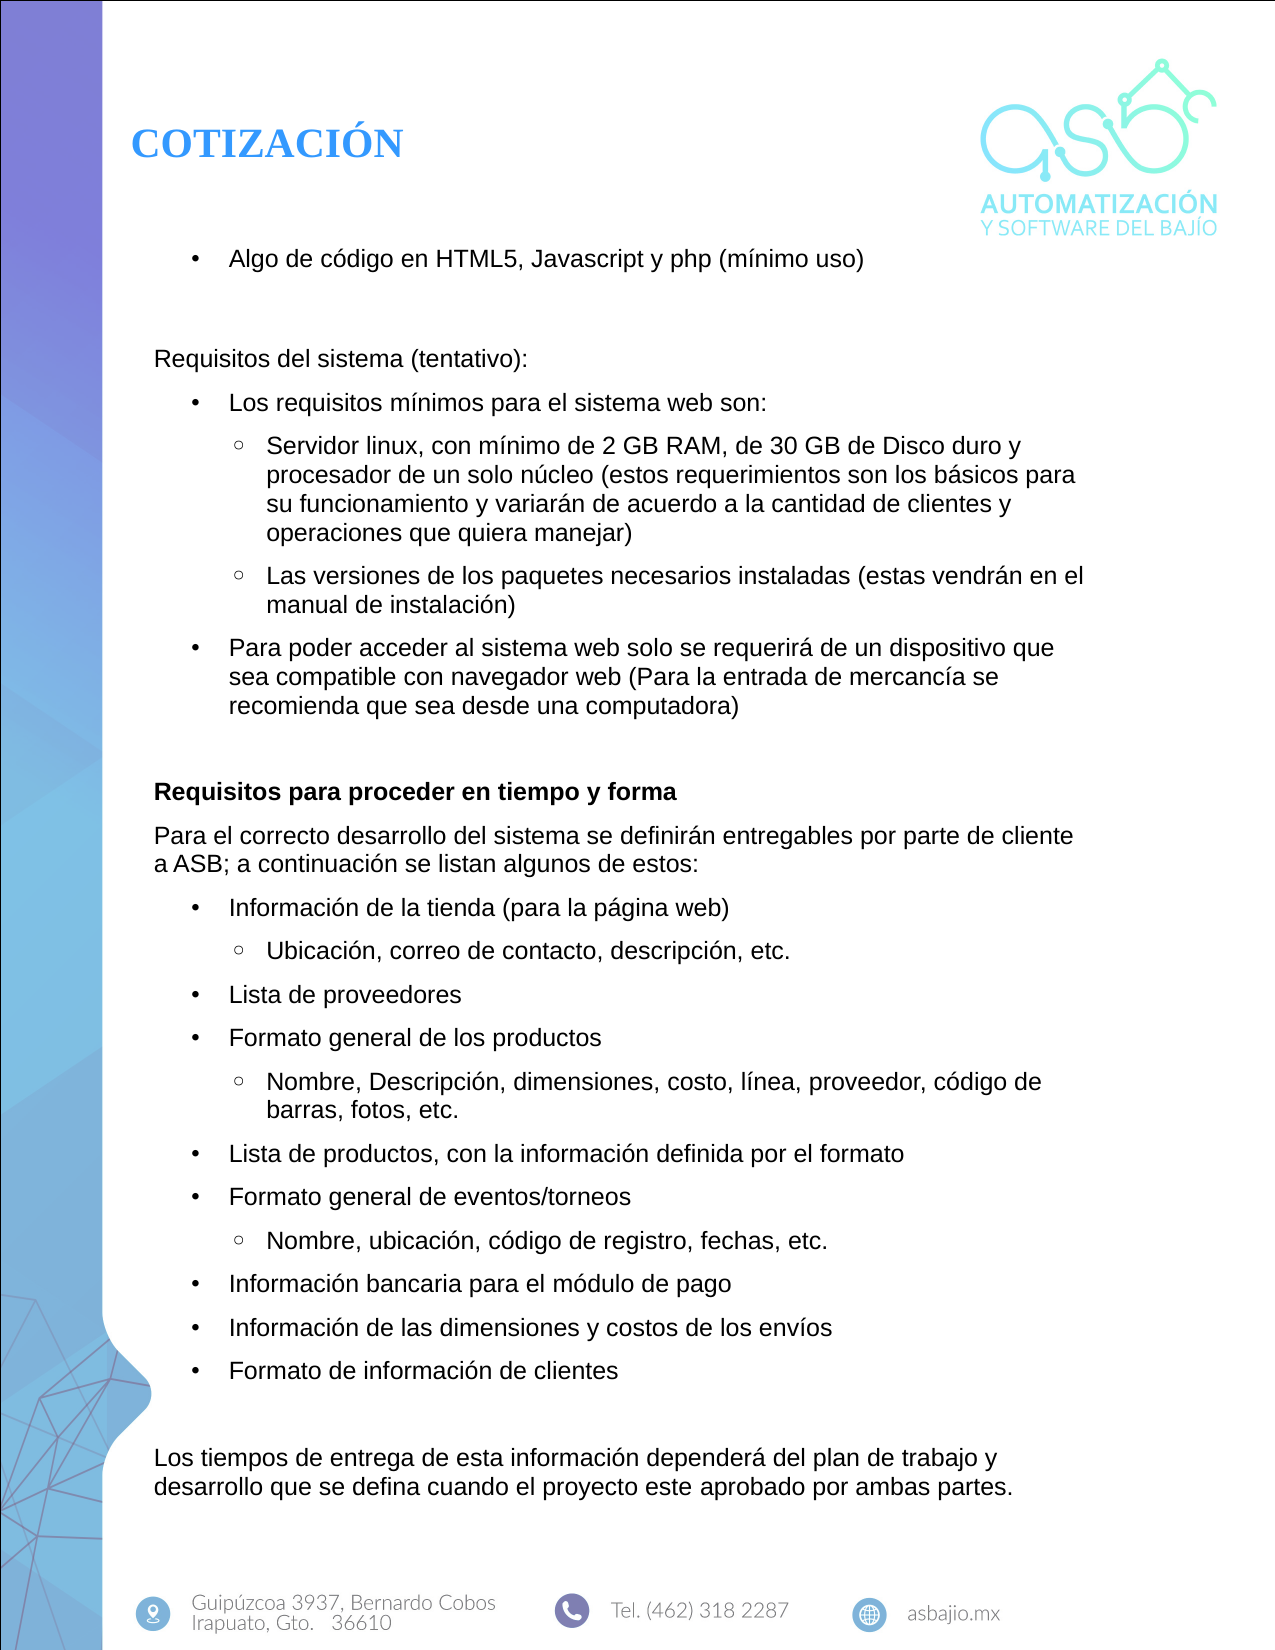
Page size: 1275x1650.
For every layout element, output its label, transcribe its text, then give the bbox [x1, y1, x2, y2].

list Ubicación, correo de contacto, descripción, etc. [228, 936, 1092, 965]
subtitle Algo de código en HTML5, Javascript y php (mínimo uso) [191, 243, 1092, 272]
list Información bancaria para el módulo de pago [191, 1269, 1092, 1298]
list Para poder acceder al sistema web solo se requerirá de un dispositivo que sea compatible con navegador web (Para la entrada de mercancía se recomienda que sea desde una computadora) [191, 633, 1092, 719]
text Los tiempos de entrega de esta información dependerá del plan de trabajo y desarrollo que se defina cuando el proyecto este aprobado por ambas partes. [153, 1443, 1092, 1500]
text Requisitos para proceder en tiempo y forma [153, 777, 1092, 806]
list Formato de información de clientes [191, 1356, 1092, 1385]
list Información de las dimensiones y costos de los envíos [191, 1312, 1092, 1341]
list Los requisitos mínimos para el sistema web son: [191, 388, 1092, 417]
list Formato general de los productos [191, 1023, 1092, 1052]
list Las versiones de los paquetes necesarios instaladas (estas vendrán en el manual de instalación) [228, 561, 1092, 618]
text Para el correcto desarrollo del sistema se definirán entregables por parte de cliente a ASB; a continuación se listan algunos de estos: [153, 821, 1092, 878]
list Nombre, Descripción, dimensiones, costo, línea, proveedor, código de barras, fotos, etc. [228, 1067, 1092, 1124]
list Formato general de eventos/torneos [191, 1182, 1092, 1211]
list Información de la tienda (para la página web) [191, 893, 1092, 922]
list Servidor linux, con mínimo de 2 GB RAM, de 30 GB de Disco duro y procesador de un solo núcleo (estos requerimientos son los básicos para su funcionamiento y variarán de acuerdo a la cantidad de clientes y operaciones que quiera manejar) [228, 431, 1092, 546]
list Lista de productos, con la información definida por el formato [191, 1139, 1092, 1168]
list Lista de proveedores [191, 980, 1092, 1008]
text Requisitos del sistema (tentativo): [153, 344, 1092, 373]
list Nombre, ubicación, código de registro, fechas, etc. [228, 1226, 1092, 1254]
